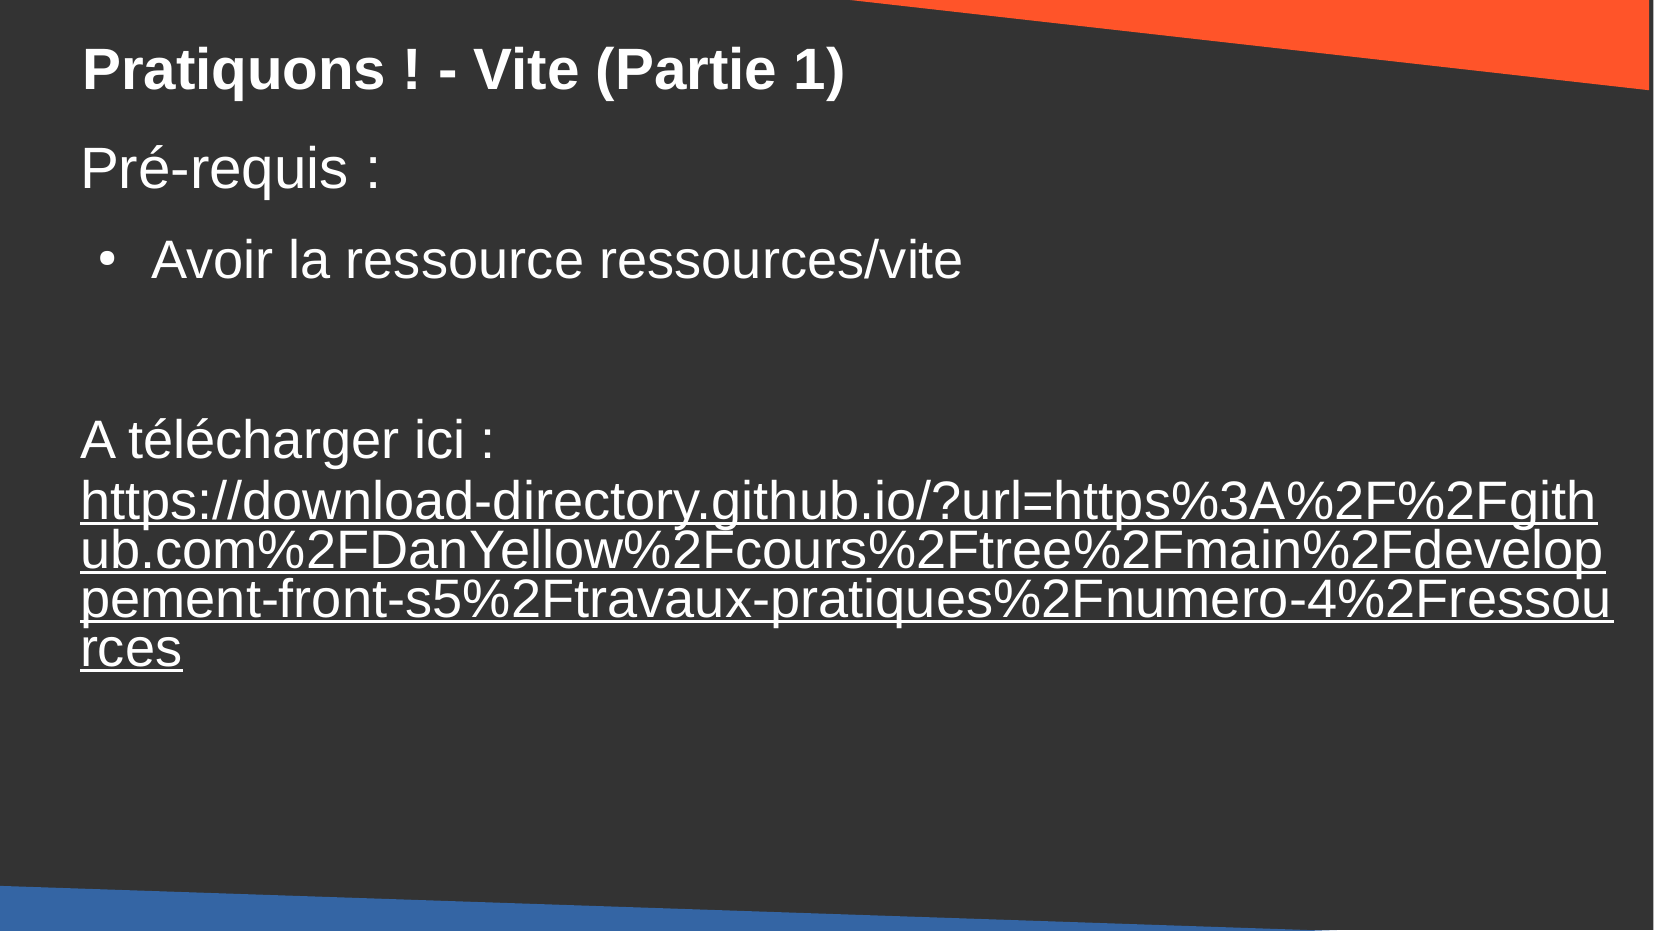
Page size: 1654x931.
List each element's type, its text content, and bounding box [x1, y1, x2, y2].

text_box [0, 885, 1337, 931]
text_box [850, 0, 1650, 91]
list Pré-requis : Avoir la ressource ressources/vite A télécharger ici : https://download-directory.github.io/?url=https%3A%2F%2Fgithub.com%2FDanYellow%2Fcours%2Ftree%2Fmain%2Fdeveloppement-front-s5%2Ftravaux-pratiques%2Fnumero-4%2Fressources [80, 135, 1620, 721]
title Pratiquons ! - Vite (Partie 1) [82, 37, 1571, 114]
